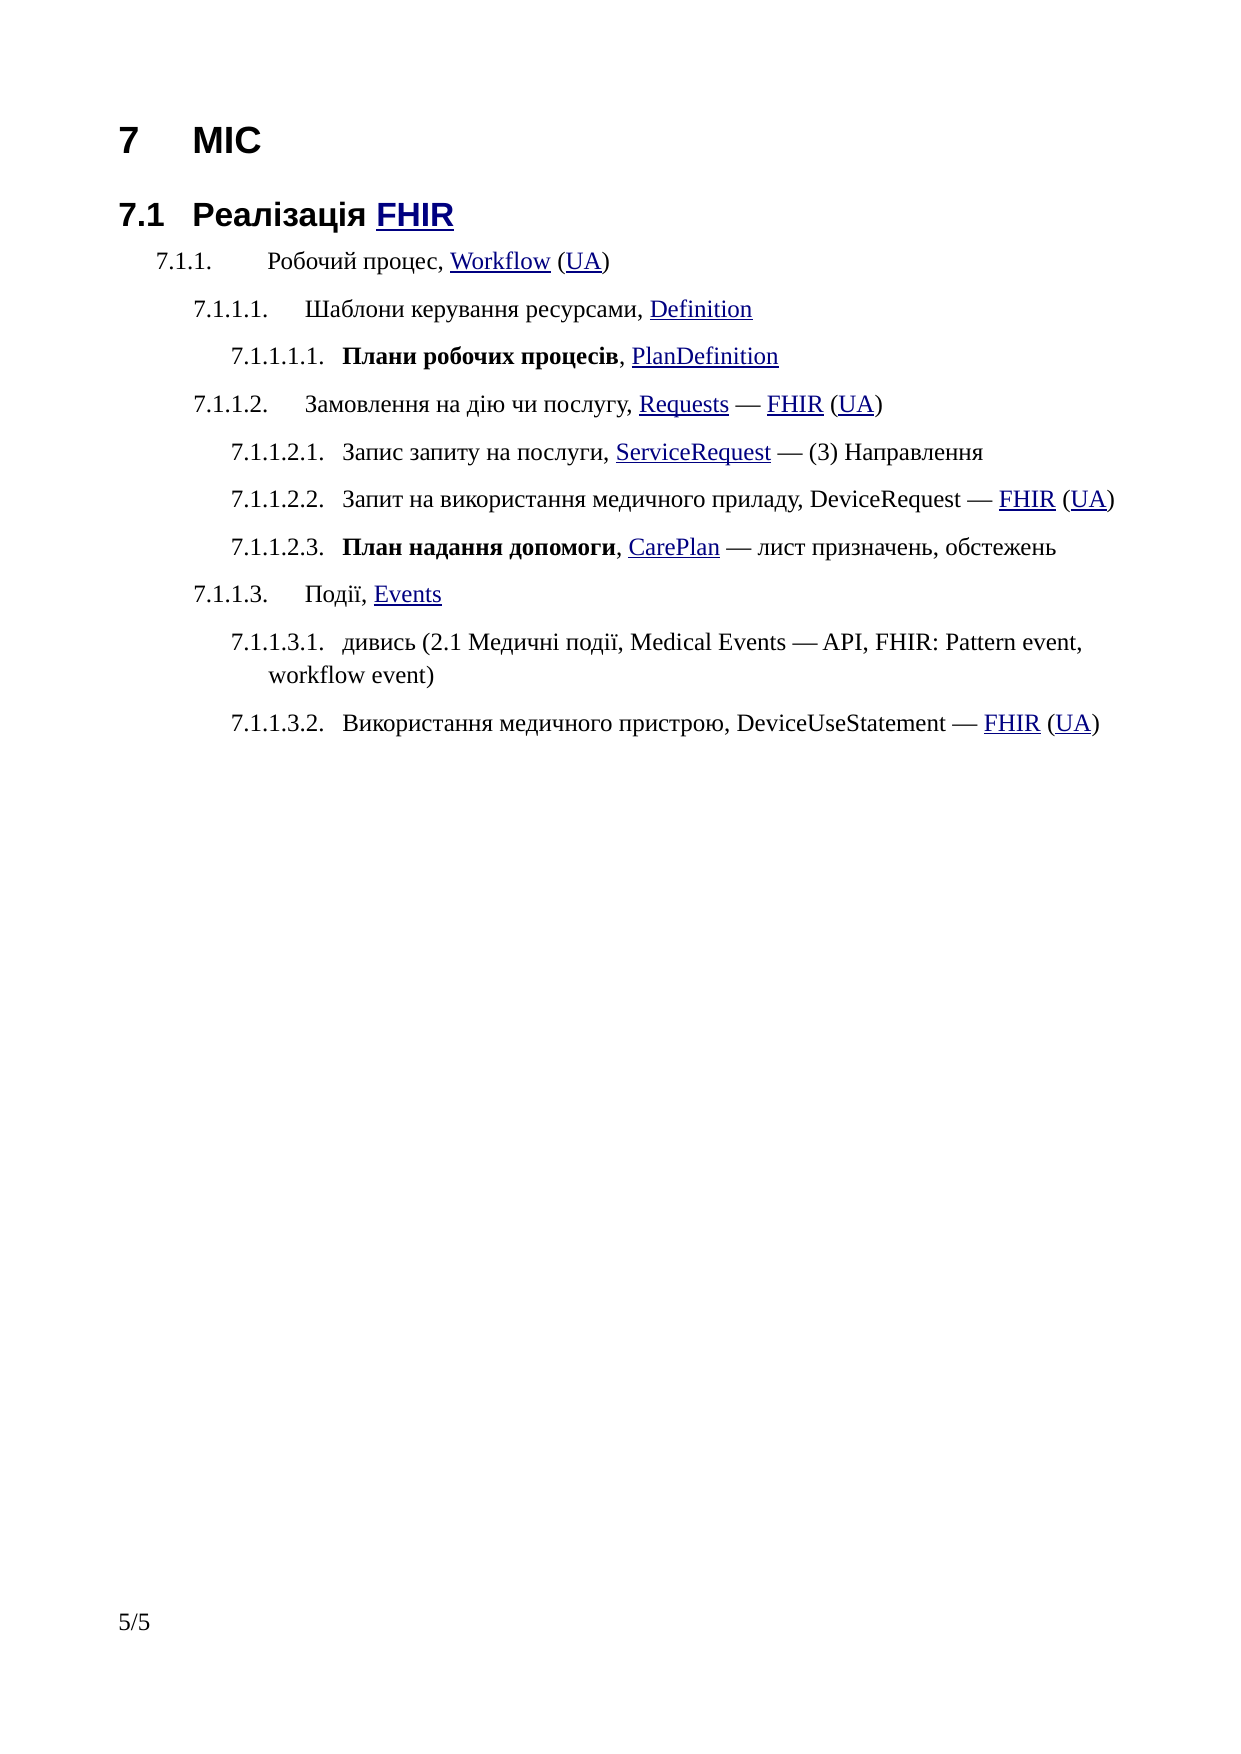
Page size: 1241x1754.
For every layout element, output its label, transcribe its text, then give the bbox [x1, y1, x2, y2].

list Запис запиту на послуги, ServiceRequest — (3) Направлення [231, 437, 1122, 465]
subtitle Реалізація FHIR [118, 195, 1122, 234]
list Шаблони керування ресурсами, Definition [193, 294, 1122, 323]
list Запит на використання медичного приладу, DeviceRequest — FHIR (UA) [231, 484, 1122, 513]
list Використання медичного пристрою, DeviceUseStatement — FHIR (UA) [231, 708, 1122, 736]
list План надання допомоги, CarePlan — лист призначень, обстежень [231, 532, 1122, 561]
list Плани робочих процесів, PlanDefinition [231, 341, 1122, 370]
list дивись (2.1. Медичні події, Medical Events — API, FHIR: Pattern event, workflow event) [231, 627, 1122, 689]
list Події, Events [193, 579, 1122, 608]
list Робочий процес, Workflow (UA) [156, 246, 1122, 275]
subtitle МІС [118, 118, 1122, 162]
list Замовлення на дію чи послугу, Requests — FHIR (UA) [193, 389, 1122, 418]
